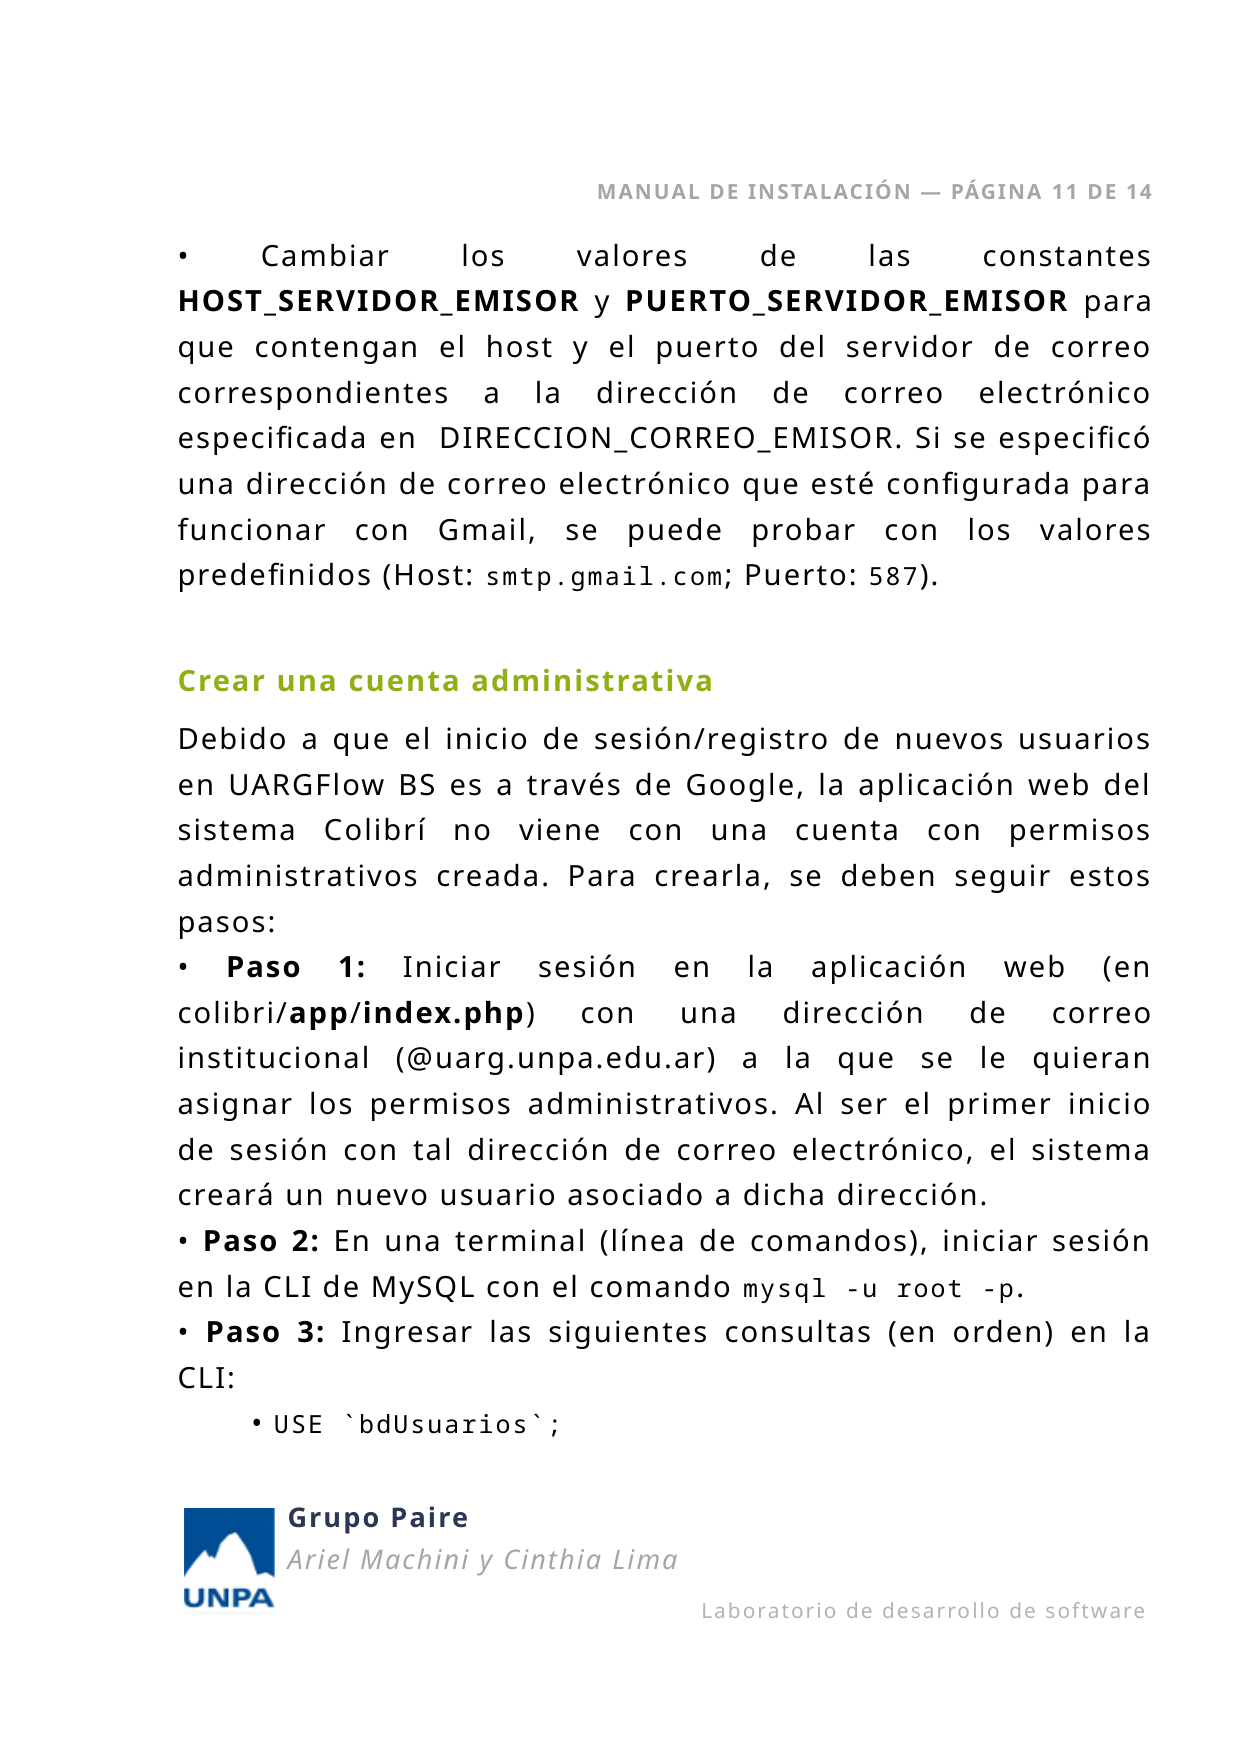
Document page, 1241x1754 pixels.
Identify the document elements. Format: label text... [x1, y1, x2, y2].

subtitle Crear una cuenta administrativa [177, 660, 1152, 700]
picture [184, 1508, 275, 1614]
text • Paso 3: Ingresar las siguientes consultas (en orden) en la CLI: [177, 1312, 1152, 1397]
text • Paso 1: Iniciar sesión en la aplicación web (en colibri/app/index.php) con una dirección de correo institucional (@uarg.unpa.edu.ar) a la que se le quieran asignar los permisos administrativos. Al ser el primer inicio de sesión con tal dirección de correo electrónico, el sistema creará un nuevo usuario asociado a dicha dirección. [177, 947, 1152, 1214]
text • Cambiar los valores de las constantes HOST_SERVIDOR_EMISOR y PUERTO_SERVIDOR_EMISOR para que contengan el host y el puerto del servidor de correo correspondientes a la dirección de correo electrónico especificada en DIRECCION_CORREO_EMISOR. Si se especificó una dirección de correo electrónico que esté configurada para funcionar con Gmail, se puede probar con los valores predefinidos (Host: smtp.gmail.com; Puerto: 587). [177, 235, 1152, 594]
text Debido a que el inicio de sesión/registro de nuevos usuarios en UARGFlow BS es a través de Google, la aplicación web del sistema Colibrí no viene con una cuenta con permisos administrativos creada. Para crearla, se deben seguir estos pasos: [177, 718, 1152, 941]
text • Paso 2: En una terminal (línea de comandos), iniciar sesión en la CLI de MySQL con el comando mysql -u root -p. [177, 1220, 1152, 1306]
text • USE `bdUsuarios`; [251, 1403, 1152, 1442]
